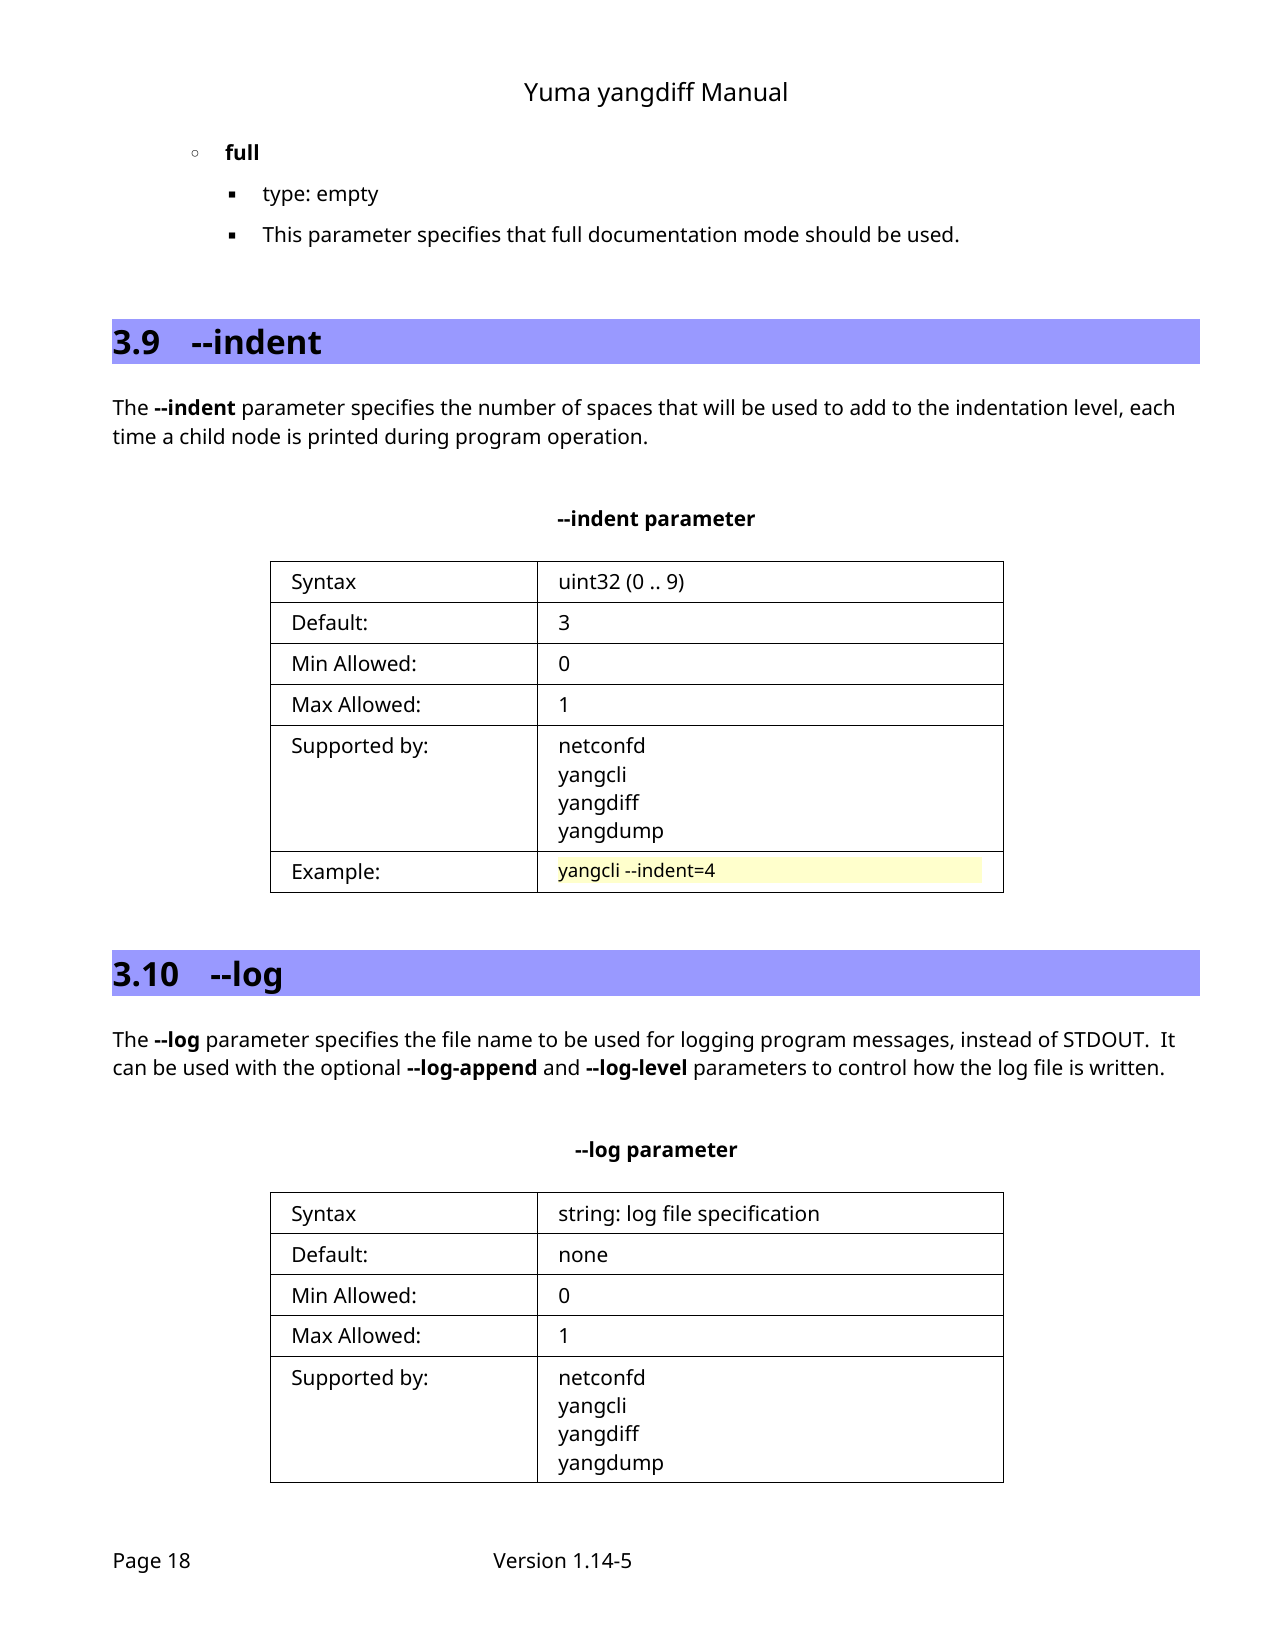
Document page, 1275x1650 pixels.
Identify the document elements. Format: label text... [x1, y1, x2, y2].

table_cell 1 [538, 1316, 1003, 1356]
table_header Syntax [271, 562, 537, 602]
table_cell netconfd yangcli yangdiff yangdump [538, 726, 1003, 851]
table_cell Default: [271, 1234, 537, 1274]
table_cell 1 [538, 685, 1003, 724]
table_cell Supported by: [271, 1357, 537, 1482]
table_cell Min Allowed: [271, 1275, 537, 1315]
table_cell Max Allowed: [271, 1316, 537, 1356]
text The --log parameter specifies the file name to be used for logging program messages, instead of STDOUT. It can be used with the optional --log-append and --log-level parameters to control how the log file is written. [112, 1025, 1200, 1082]
table_cell Supported by: [271, 726, 537, 851]
text The --indent parameter specifies the number of spaces that will be used to add to the indentation level, each time a child node is printed during program operation. [112, 393, 1200, 450]
subtitle --log [112, 950, 1200, 996]
list This parameter specifies that full documentation mode should be used. [225, 220, 1200, 249]
table_cell yangcli --indent=4 [538, 852, 1003, 892]
table_cell Max Allowed: [271, 685, 537, 724]
table_header string: log file specification [538, 1193, 1003, 1233]
table_header Syntax [271, 1193, 537, 1233]
list full [187, 138, 1200, 167]
table_cell none [538, 1234, 1003, 1274]
table_cell 3 [538, 603, 1003, 643]
table_cell Min Allowed: [271, 644, 537, 683]
table_cell Default: [271, 603, 537, 643]
list type: empty [225, 179, 1200, 208]
subtitle --log parameter [127, 1135, 1185, 1164]
subtitle --indent parameter [127, 504, 1185, 532]
table_cell 0 [538, 1275, 1003, 1315]
table_header uint32 (0 .. 9) [538, 562, 1003, 602]
table_cell Example: [271, 852, 537, 892]
subtitle --indent [112, 319, 1200, 364]
table_cell netconfd yangcli yangdiff yangdump [538, 1357, 1003, 1482]
table_cell 0 [538, 644, 1003, 683]
